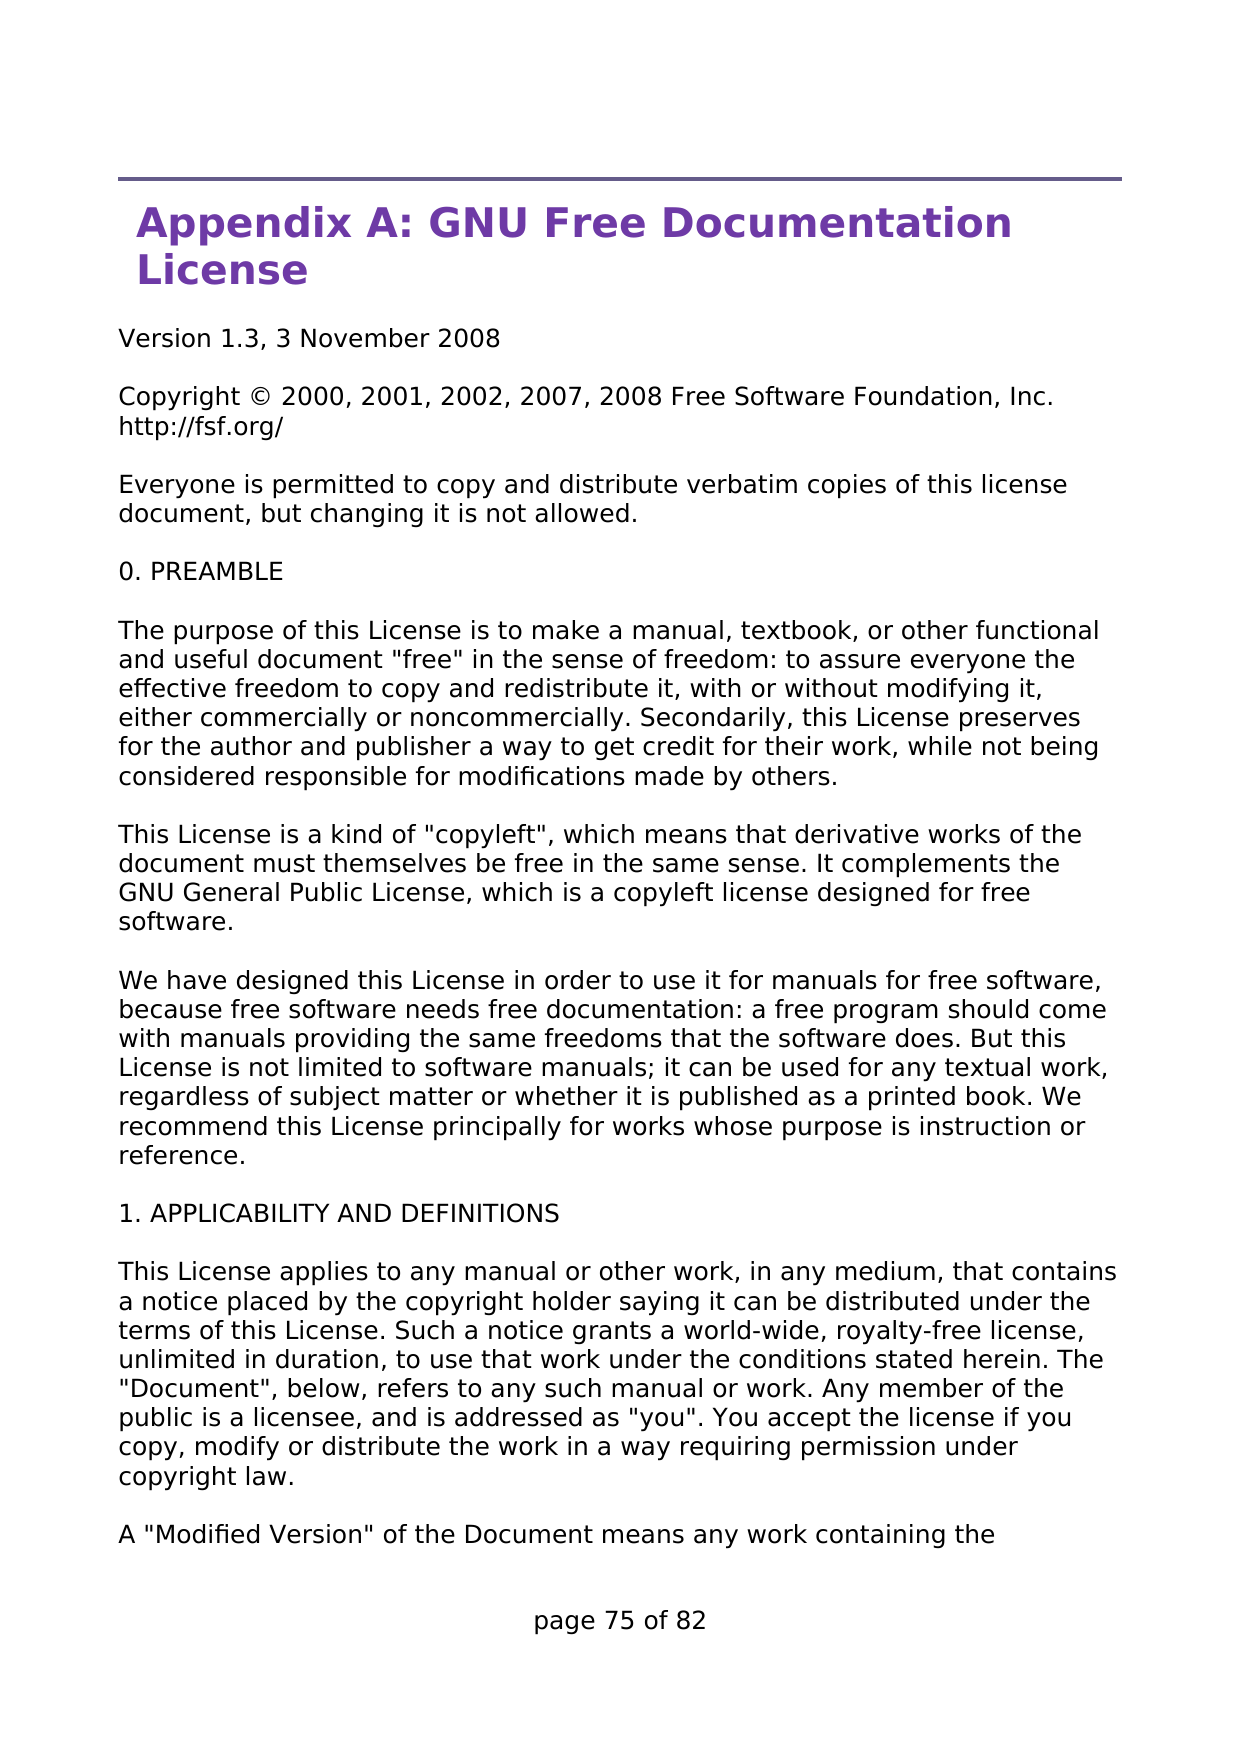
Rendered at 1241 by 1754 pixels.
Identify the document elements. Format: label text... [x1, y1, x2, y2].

text This License is a kind of "copyleft", which means that derivative works of the document must themselves be free in the same sense. It complements the GNU General Public License, which is a copyleft license designed for free software. [118, 820, 1122, 937]
text 1. APPLICABILITY AND DEFINITIONS [118, 1199, 1122, 1228]
subtitle Appendix A: GNU Free Documentation License [118, 181, 1122, 312]
text We have designed this License in order to use it for manuals for free software, because free software needs free documentation: a free program should come with manuals providing the same freedoms that the software does. But this License is not limited to software manuals; it can be used for any textual work, regardless of subject matter or whether it is published as a printed book. We recommend this License principally for works whose purpose is instruction or reference. [118, 966, 1122, 1170]
text Copyright © 2000, 2001, 2002, 2007, 2008 Free Software Foundation, Inc. http://fsf.org/ [118, 382, 1122, 441]
text 0. PREAMBLE [118, 557, 1122, 587]
text Version 1.3, 3 November 2008 [118, 324, 1122, 353]
text A "Modified Version" of the Document means any work containing the [118, 1520, 1122, 1549]
text The purpose of this License is to make a manual, textbook, or other functional and useful document "free" in the sense of freedom: to assure everyone the effective freedom to copy and redistribute it, with or without modifying it, either commercially or noncommercially. Secondarily, this License preserves for the author and publisher a way to get credit for their work, while not being considered responsible for modifications made by others. [118, 616, 1122, 791]
text This License applies to any manual or other work, in any medium, that contains a notice placed by the copyright holder saying it can be distributed under the terms of this License. Such a notice grants a world-wide, royalty-free license, unlimited in duration, to use that work under the conditions stated herein. The "Document", below, refers to any such manual or work. Any member of the public is a licensee, and is addressed as "you". You accept the license if you copy, modify or distribute the work in a way requiring permission under copyright law. [118, 1257, 1122, 1491]
text Everyone is permitted to copy and distribute verbatim copies of this license document, but changing it is not allowed. [118, 470, 1122, 528]
